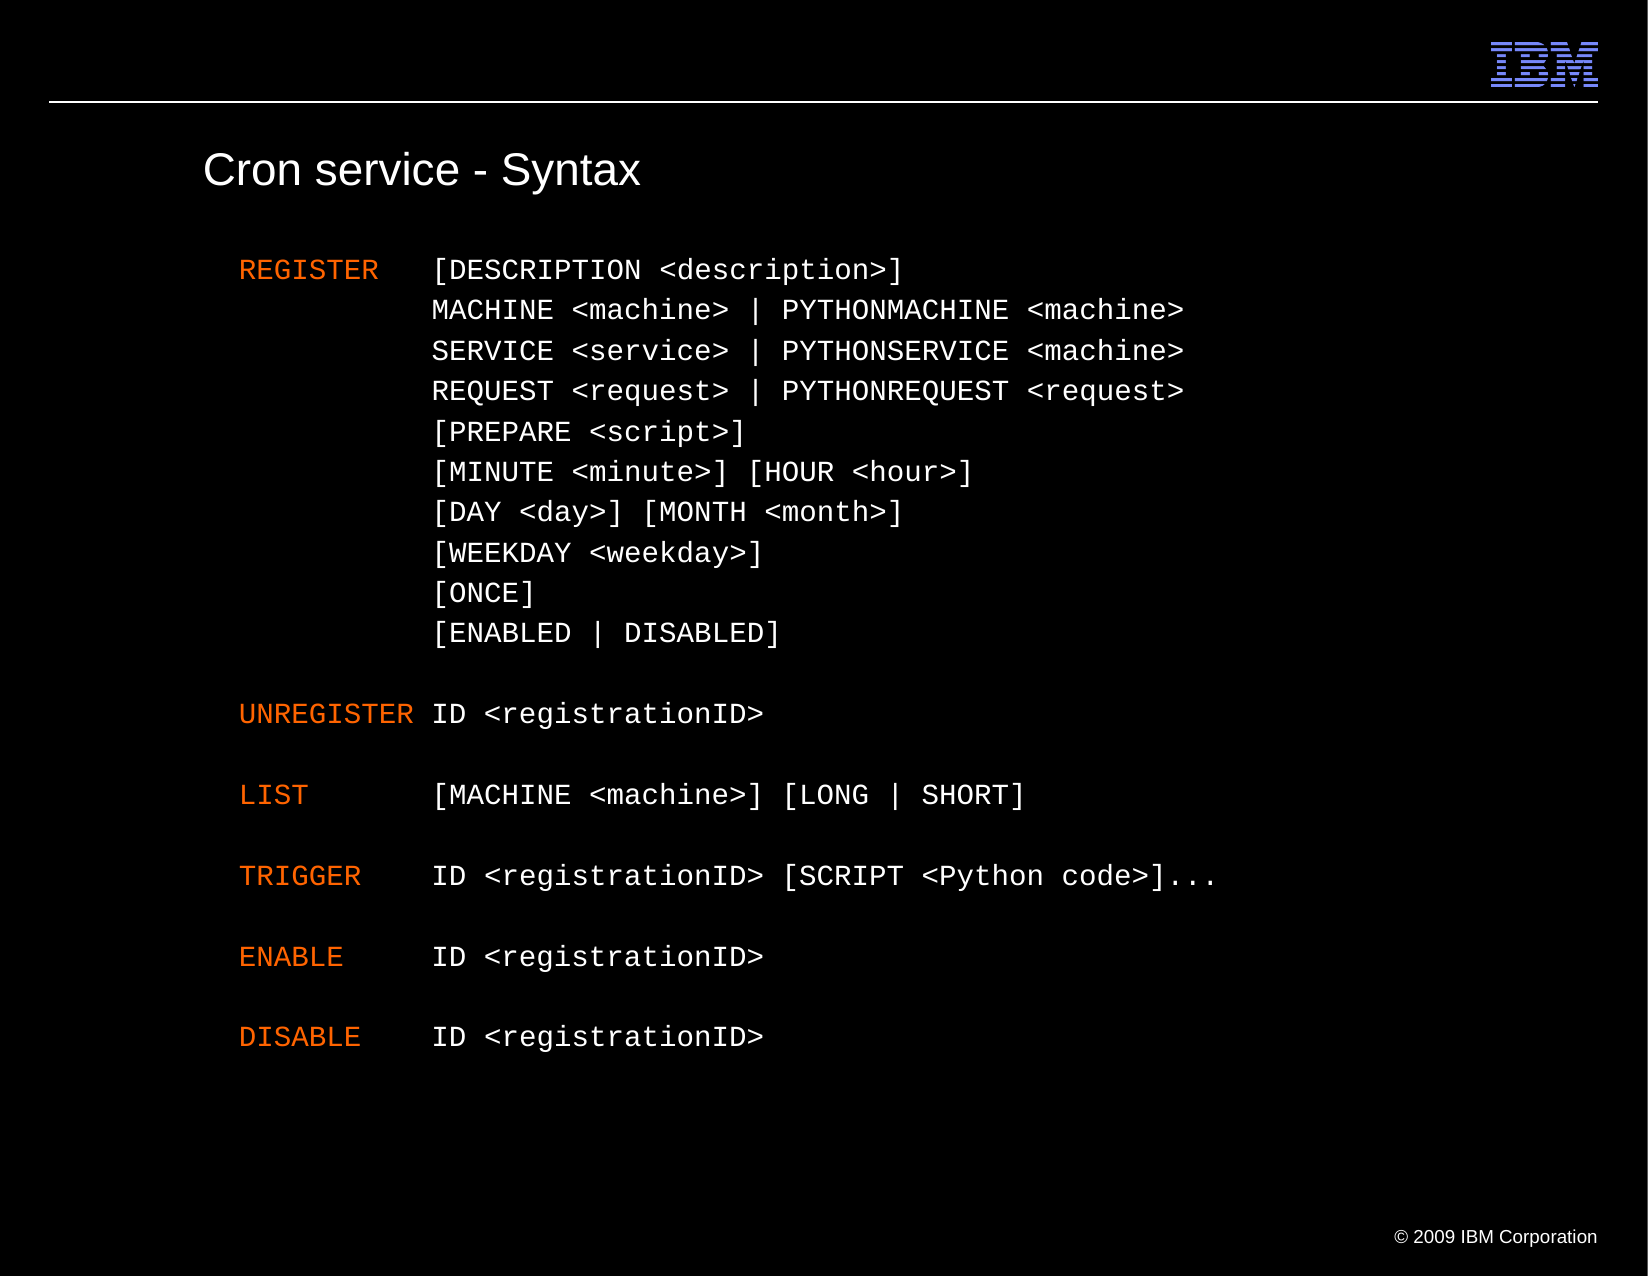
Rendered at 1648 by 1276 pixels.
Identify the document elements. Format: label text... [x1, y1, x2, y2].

picture [1491, 42, 1598, 87]
text_box REGISTER [DESCRIPTION <description>] MACHINE <machine> | PYTHONMACHINE <machine> SERVICE <service> | PYTHONSERVICE <machine> REQUEST <request> | PYTHONREQUEST <request> [PREPARE <script>] [MINUTE <minute>] [HOUR <hour>] [DAY <day>] [MONTH <month>] [WEEKDAY <weekday>] [ONCE] [ENABLED | DISABLED] UNREGISTER ID <registrationID> LIST [MACHINE <machine>] [LONG | SHORT] TRIGGER ID <registrationID> [SCRIPT <Python code>]... ENABLE ID <registrationID> DISABLE ID <registrationID> [239, 250, 1648, 1053]
title Cron service - Syntax [186, 137, 1648, 231]
